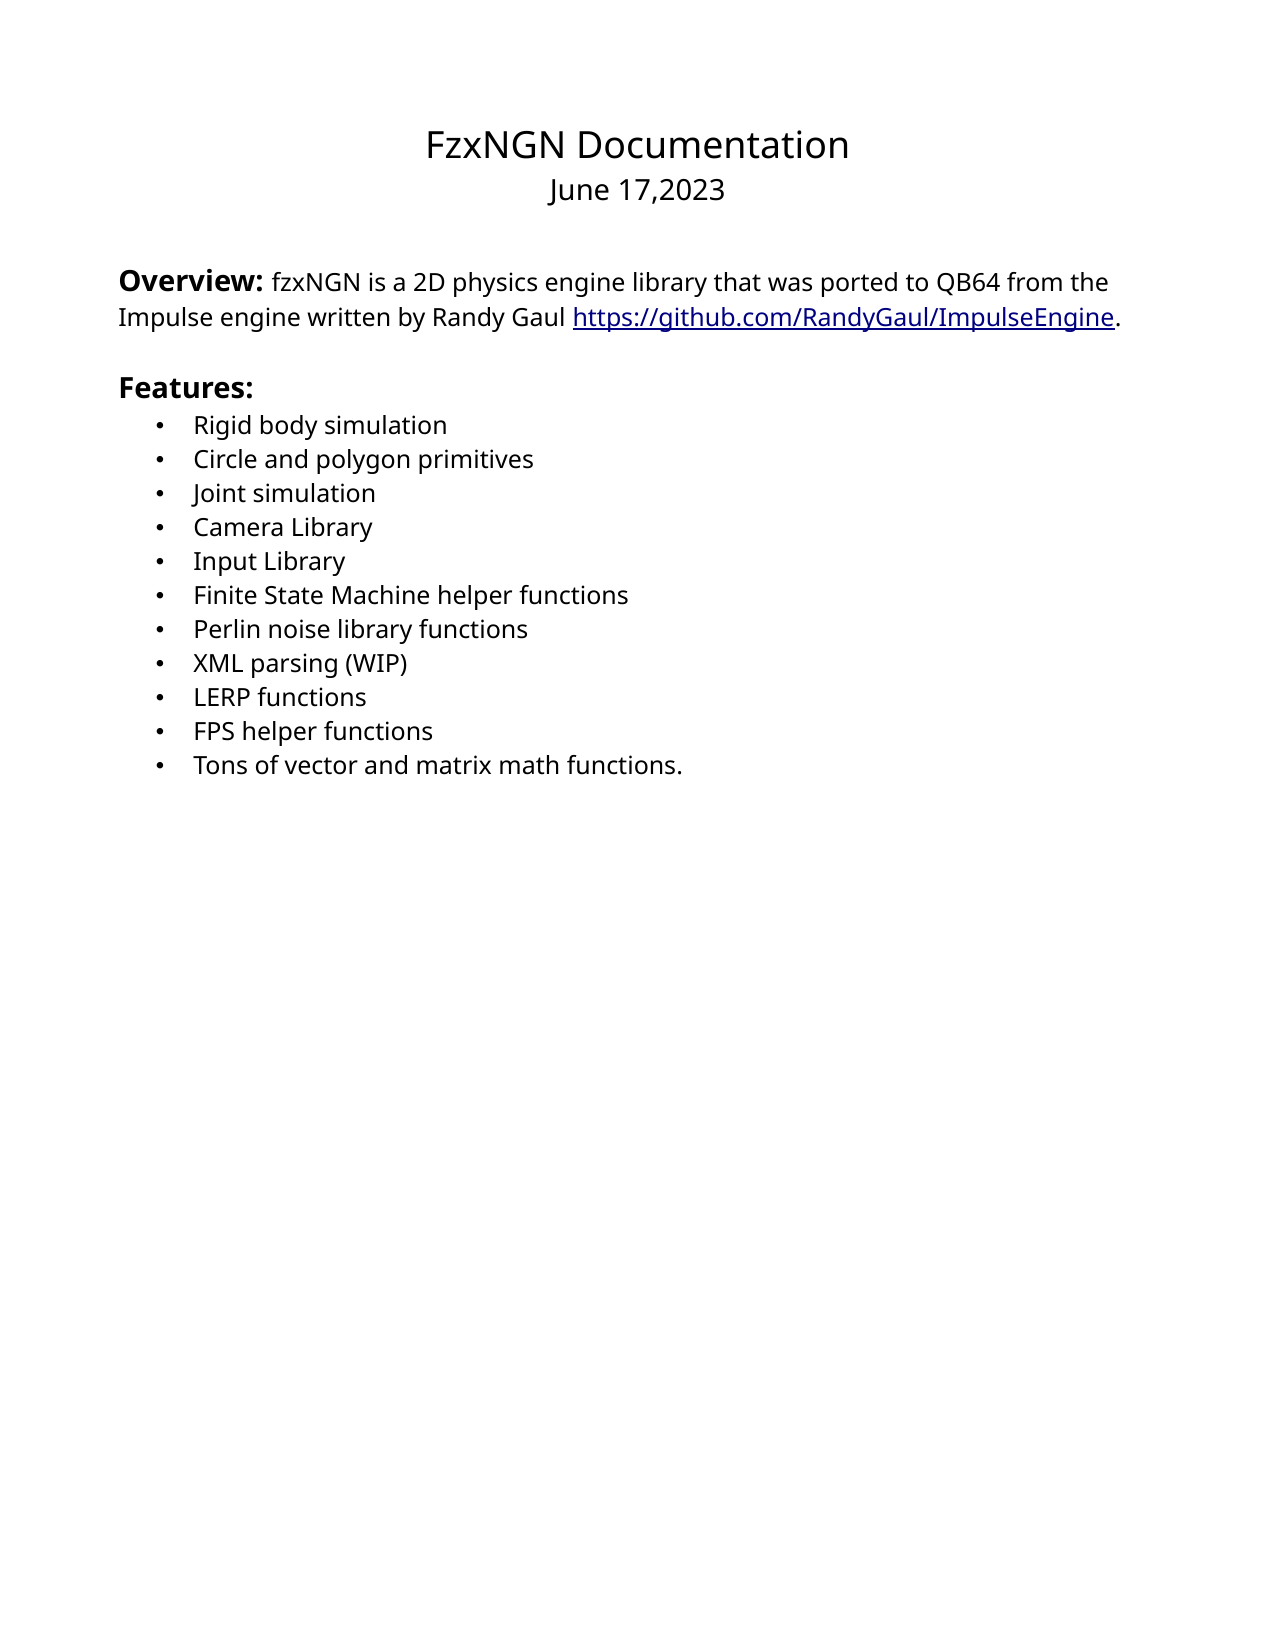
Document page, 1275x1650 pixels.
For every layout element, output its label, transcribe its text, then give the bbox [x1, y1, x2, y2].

list Joint simulation [156, 476, 1157, 509]
list Tons of vector and matrix math functions. [156, 748, 1157, 782]
list XML parsing (WIP) [156, 646, 1157, 680]
list Perlin noise library functions [156, 612, 1157, 646]
list Input Library [156, 544, 1157, 578]
list LERP functions [156, 680, 1157, 714]
list Circle and polygon primitives [156, 441, 1157, 476]
list Camera Library [156, 509, 1157, 544]
text FzxNGN Documentation [118, 118, 1157, 169]
list Rigid body simulation [156, 407, 1157, 441]
text Features: [118, 368, 1157, 407]
text Overview: fzxNGN is a 2D physics engine library that was ported to QB64 from the Impulse engine written by Randy Gaul https://github.com/RandyGaul/ImpulseEngine. [118, 260, 1157, 334]
list Finite State Machine helper functions [156, 578, 1157, 612]
list FPS helper functions [156, 714, 1157, 748]
text June 17,2023 [118, 169, 1157, 209]
